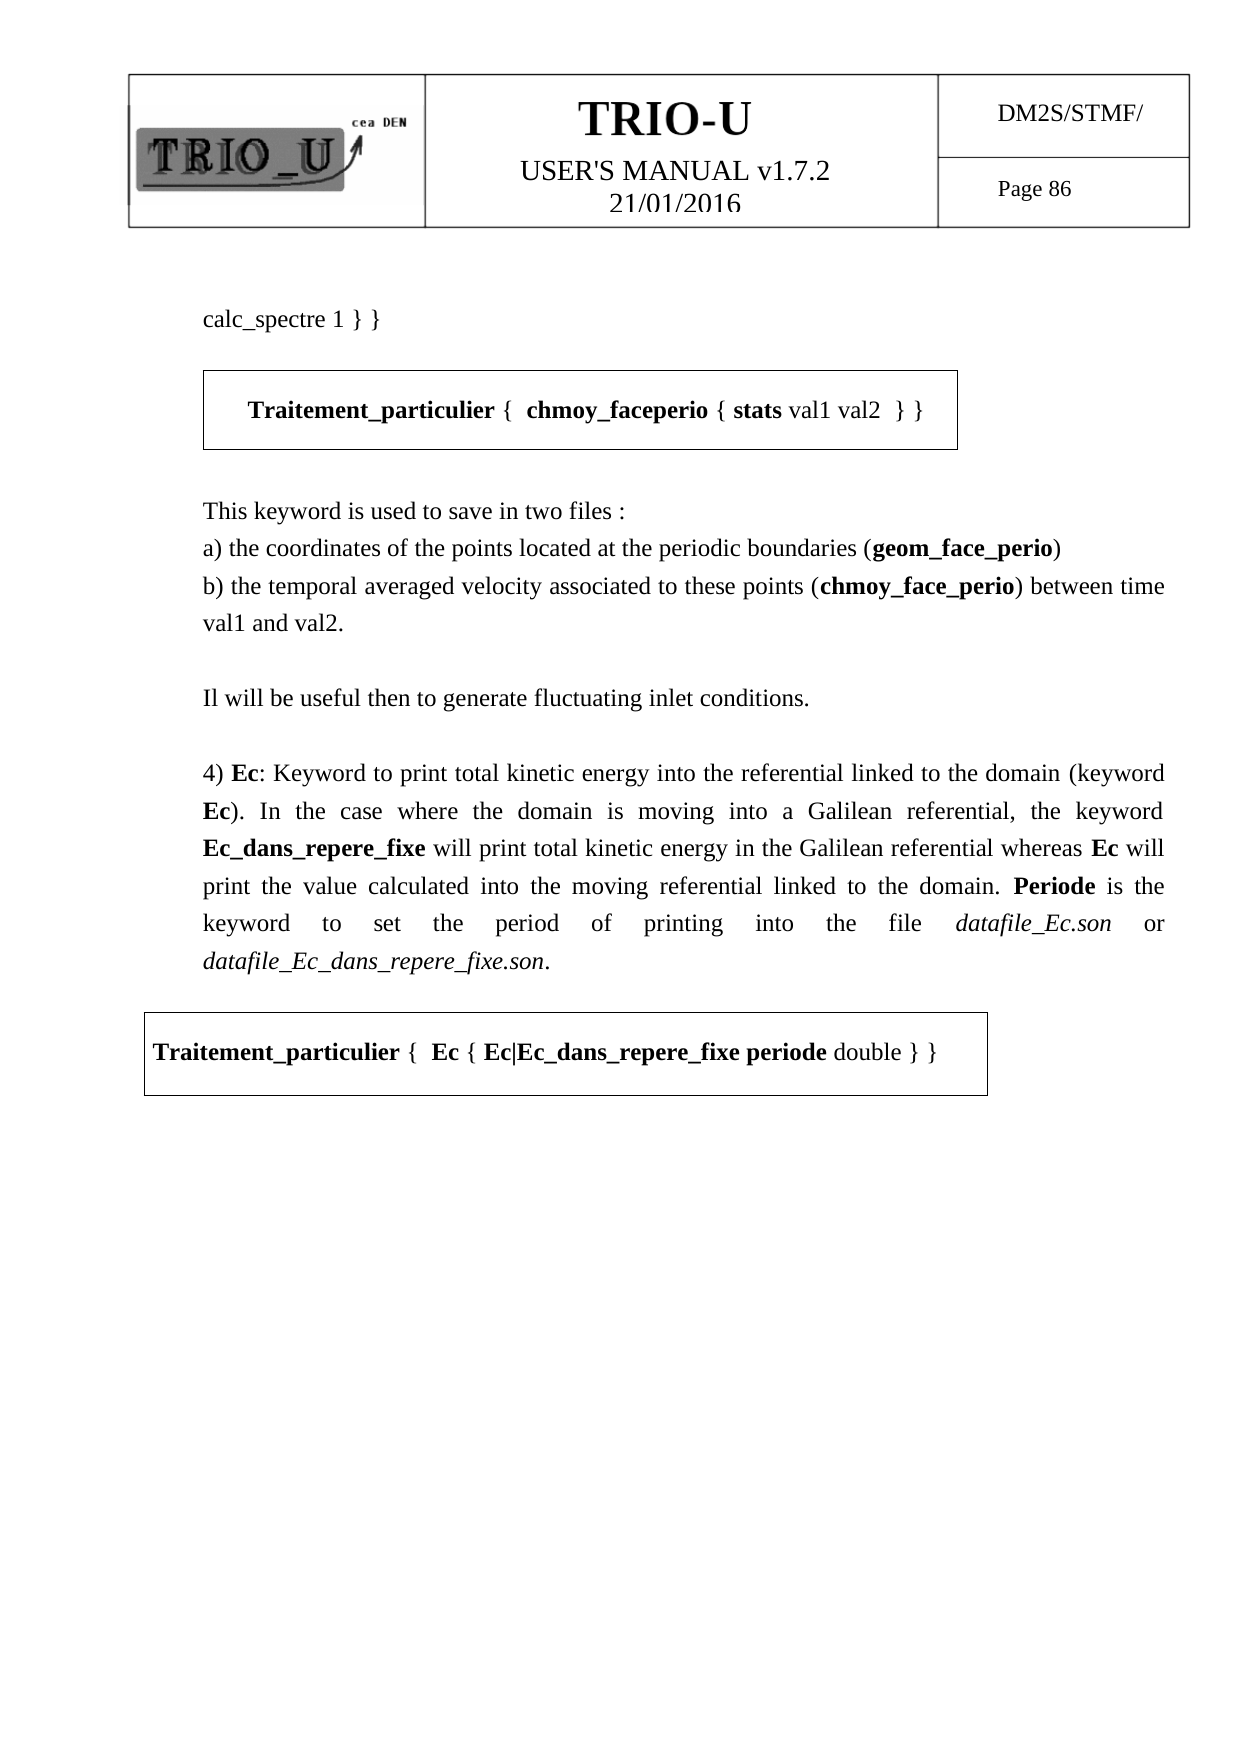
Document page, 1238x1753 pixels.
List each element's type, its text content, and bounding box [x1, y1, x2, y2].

text a) the coordinates of the points located at the periodic boundaries (geom_face_perio) [203, 524, 1165, 562]
text calc_spectre 1 } } [203, 295, 1165, 333]
text 4) Ec: Keyword to print total kinetic energy into the referential linked to the domain (keyword Ec). In the case where the domain is moving into a Galilean referential, the keyword Ec_dans_repere_fixe will print total kinetic energy in the Galilean referential whereas Ec will print the value calculated into the moving referential linked to the domain. Periode is the keyword to set the period of printing into the file datafile_Ec.son or datafile_Ec_dans_repere_fixe.son. [203, 749, 1165, 974]
text Il will be useful then to generate fluctuating inlet conditions. [203, 674, 1165, 712]
table_header Traitement_particulier { chmoy_faceperio { stats val1 val2 } } [204, 371, 957, 448]
text b) the temporal averaged velocity associated to these points (chmoy_face_perio) between time val1 and val2. [203, 562, 1165, 637]
text This keyword is used to save in two files : [203, 487, 1165, 524]
table_header Traitement_particulier { Ec { Ec|Ec_dans_repere_fixe periode double } } [145, 1013, 987, 1095]
